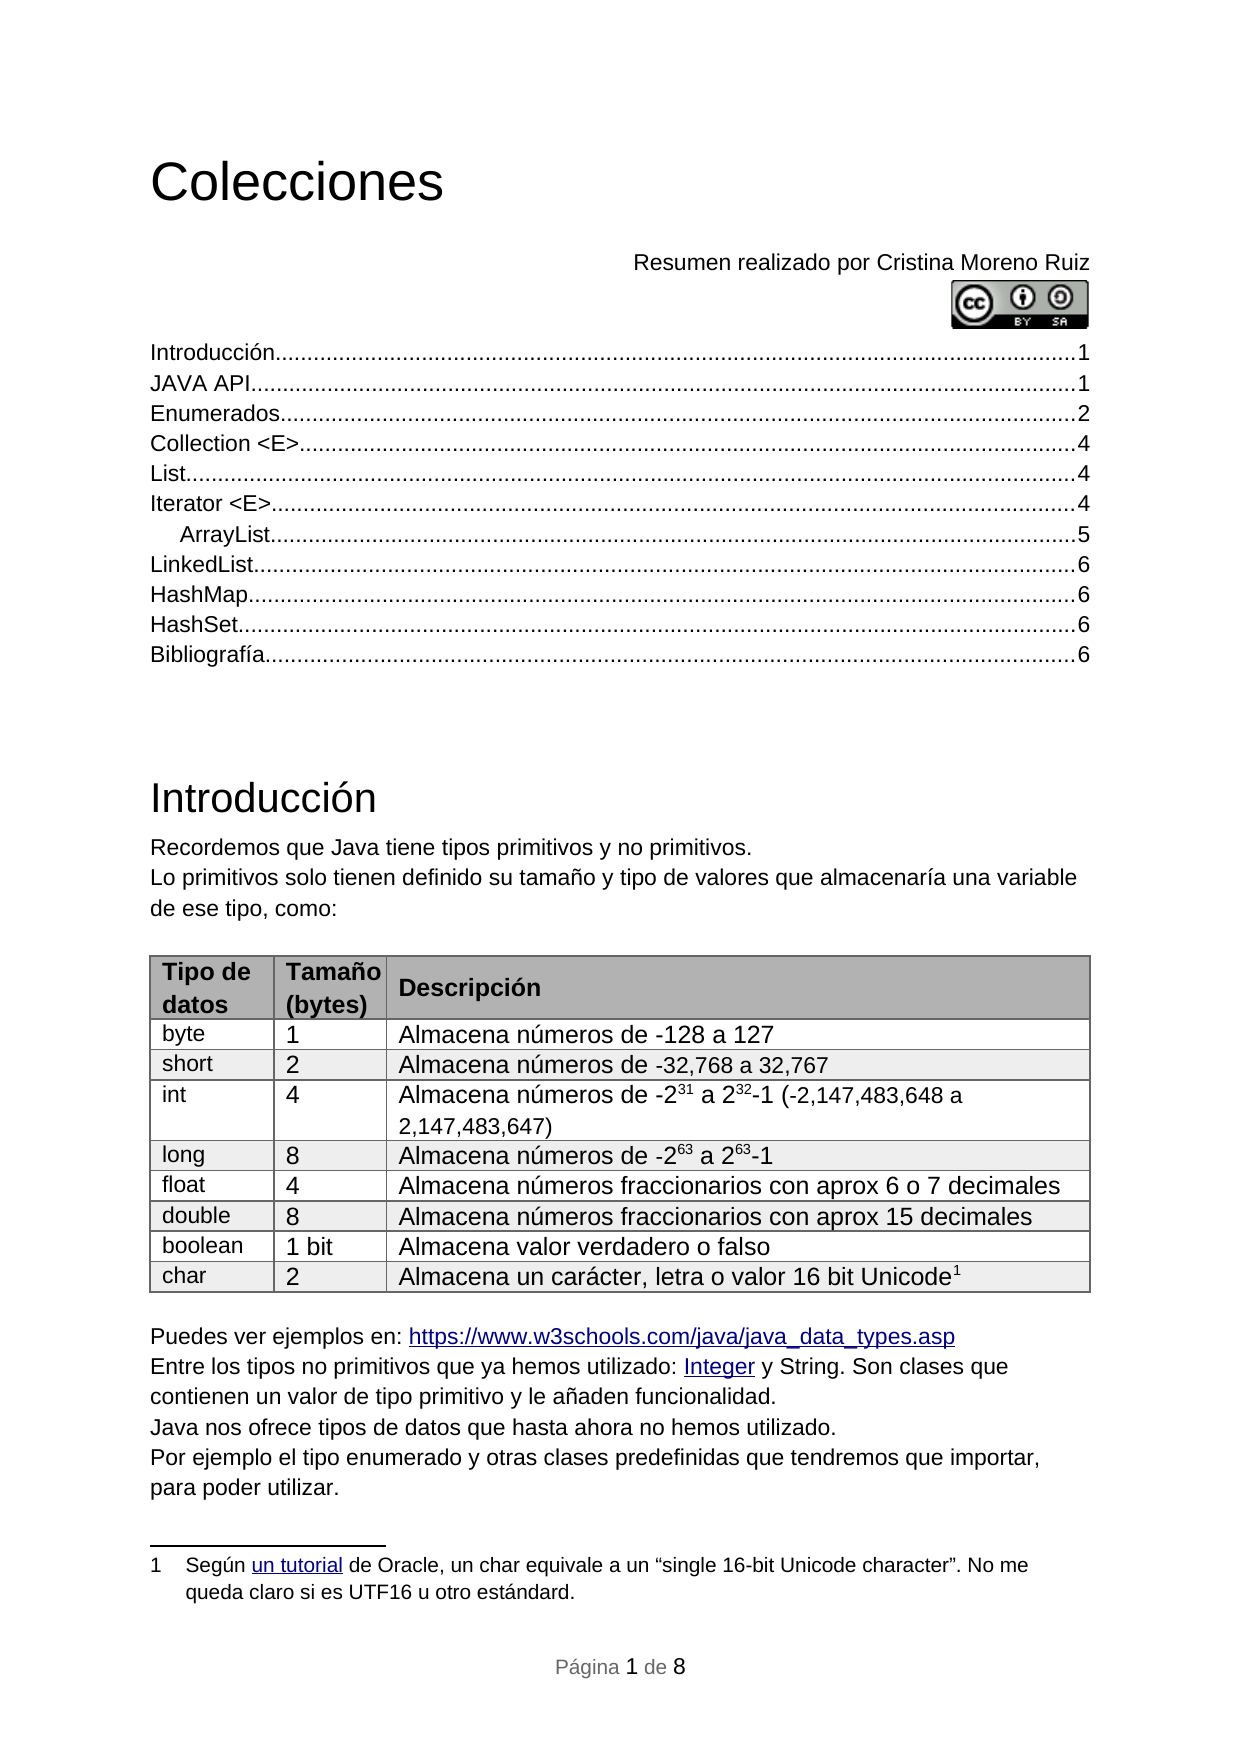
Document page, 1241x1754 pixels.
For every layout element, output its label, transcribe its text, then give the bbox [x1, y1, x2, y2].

table_cell double [151, 1202, 273, 1230]
table_cell Almacena números de -231 a 232-1 (-2,147,483,648 a 2,147,483,647) [387, 1081, 1089, 1139]
text JAVA API 1 [150, 369, 1090, 396]
table_cell 1 bit [275, 1232, 386, 1261]
text LinkedList 6 [150, 551, 1090, 577]
table_header Tipo de datos [151, 957, 273, 1018]
table_cell Almacena números de -32,768 a 32,767 [387, 1050, 1089, 1079]
text Java nos ofrece tipos de datos que hasta ahora no hemos utilizado. [150, 1413, 1090, 1440]
text Collection <E> 4 [150, 430, 1090, 456]
table_cell 4 [275, 1171, 386, 1200]
table_cell 8 [275, 1141, 386, 1170]
table_cell Almacena valor verdadero o falso [387, 1232, 1089, 1261]
table_cell 4 [275, 1081, 386, 1139]
table_cell 8 [275, 1202, 386, 1230]
table_cell long [151, 1141, 273, 1170]
picture [951, 280, 1089, 329]
table_cell char [151, 1262, 273, 1291]
text Resumen realizado por Cristina Moreno Ruiz [150, 249, 1090, 275]
table_cell float [151, 1171, 273, 1200]
text Por ejemplo el tipo enumerado y otras clases predefinidas que tendremos que importar, para poder utilizar. [150, 1444, 1090, 1500]
table_cell byte [151, 1020, 273, 1049]
table_cell boolean [151, 1232, 273, 1261]
text Introducción 1 [150, 339, 1090, 366]
table_header Tamaño (bytes) [275, 957, 386, 1018]
table_cell int [151, 1081, 273, 1139]
text HashMap 6 [150, 581, 1090, 607]
table_cell 2 [275, 1050, 386, 1079]
subtitle Introducción [150, 774, 1090, 822]
table_header Descripción [387, 957, 1089, 1018]
text List 4 [150, 460, 1090, 487]
table_cell 2 [275, 1262, 386, 1291]
table_cell Almacena números de -263 a 263-1 [387, 1141, 1089, 1170]
table_cell Almacena un carácter, letra o valor 16 bit Unicode [387, 1262, 1089, 1291]
text Enumerados 2 [150, 400, 1090, 426]
text Bibliografía 6 [150, 641, 1090, 668]
table_cell Almacena números de -128 a 127 [387, 1020, 1089, 1049]
table_cell Almacena números fraccionarios con aprox 15 decimales [387, 1202, 1089, 1230]
table_cell short [151, 1050, 273, 1079]
text Lo primitivos solo tienen definido su tamaño y tipo de valores que almacenaría una variable de ese tipo, como: [150, 864, 1090, 921]
text Recordemos que Java tiene tipos primitivos y no primitivos. [150, 834, 1090, 861]
text HashSet 6 [150, 611, 1090, 638]
table_cell 1 [275, 1020, 386, 1049]
title Colecciones [150, 150, 1090, 212]
text ArrayList 5 [179, 521, 1090, 547]
text Puedes ver ejemplos en: https://www.w3schools.com/java/java_data_types.asp [150, 1323, 1090, 1349]
table_cell Almacena números fraccionarios con aprox 6 o 7 decimales [387, 1171, 1089, 1200]
text Entre los tipos no primitivos que ya hemos utilizado: Integer y String. Son clases que contienen un valor de tipo primitivo y le añaden funcionalidad. [150, 1353, 1090, 1409]
text Iterator <E> 4 [150, 490, 1090, 517]
